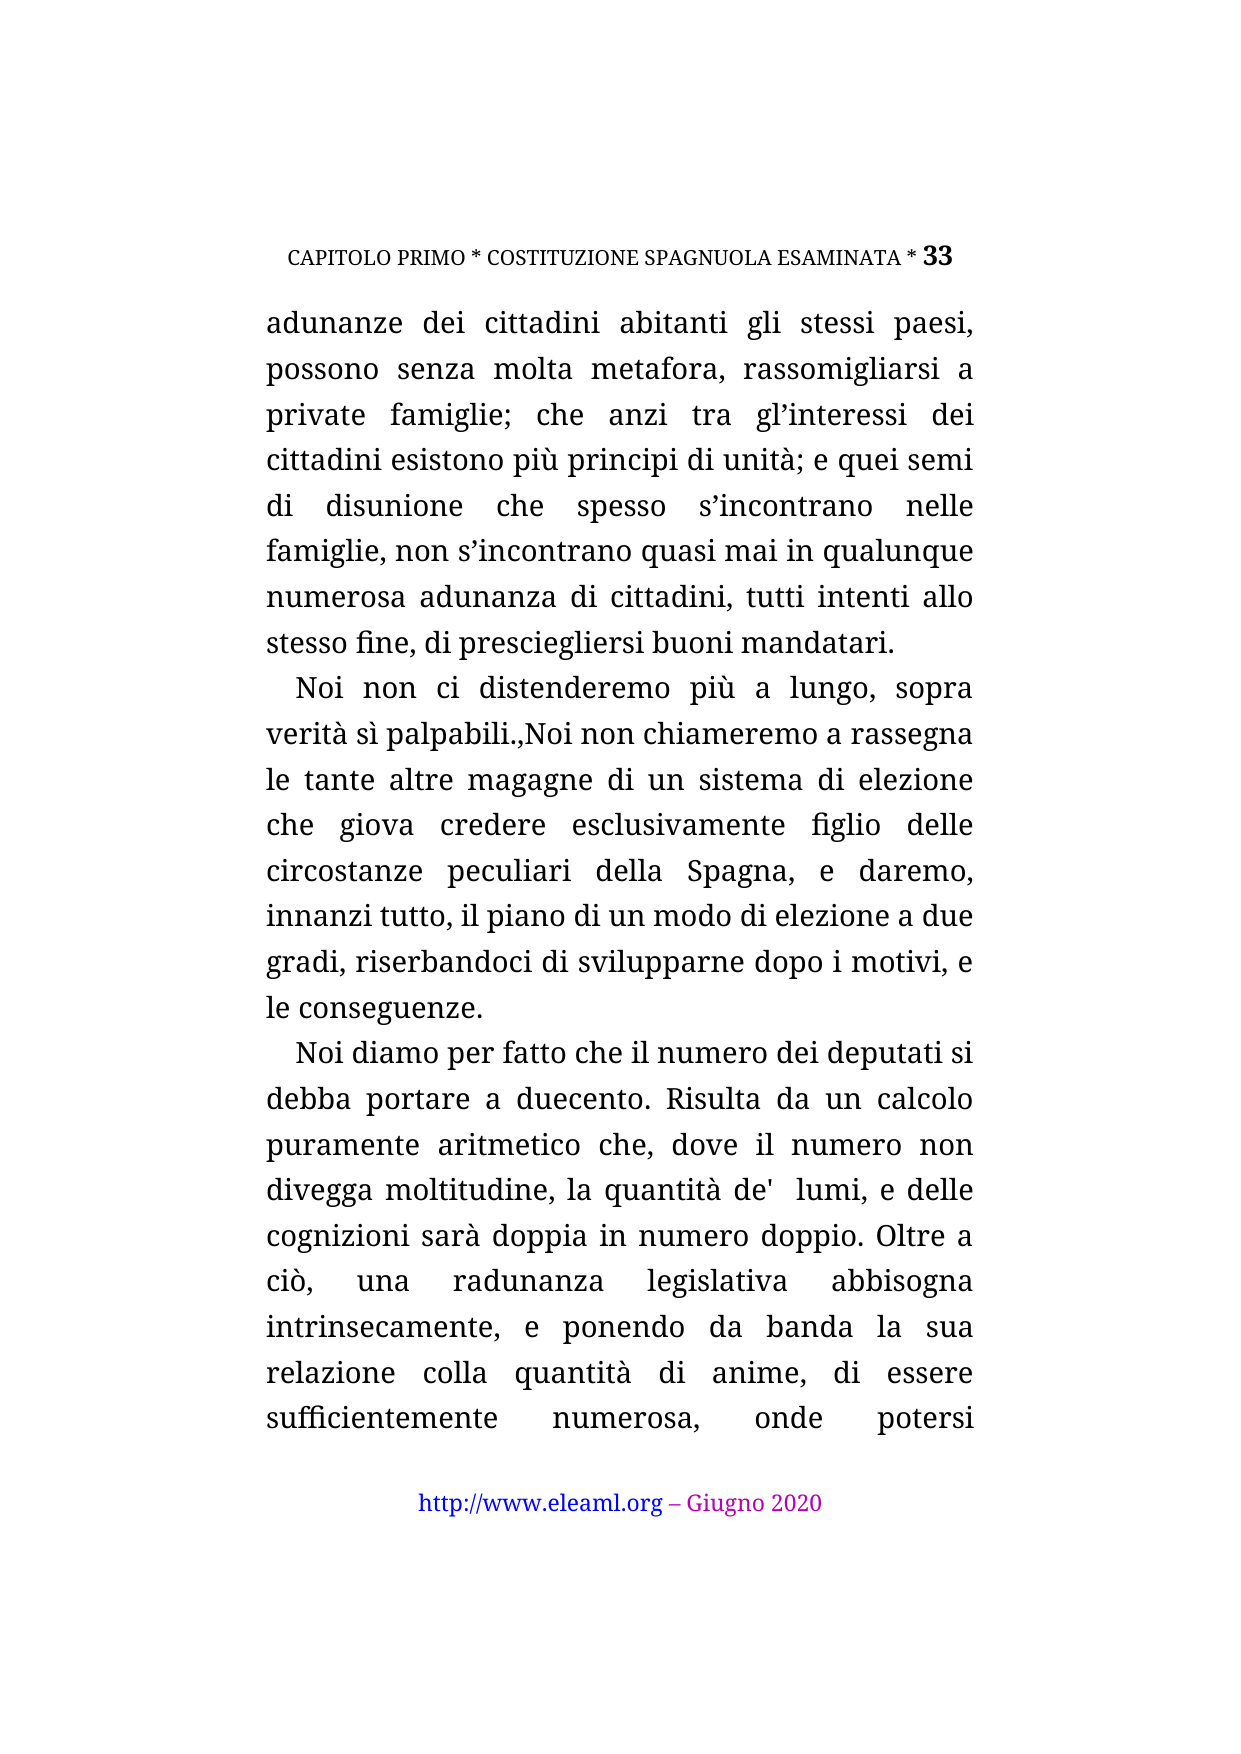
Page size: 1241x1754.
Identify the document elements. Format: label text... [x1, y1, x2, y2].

text Noi non ci distenderemo più a lungo, sopra verità sì palpabili.,Noi non chiameremo a rassegna le tante altre magagne di un sistema di elezione che giova credere esclusivamente figlio delle circostanze peculiari della Spagna, e daremo, innanzi tutto, il piano di un modo di elezione a due gradi, riserbandoci di svilupparne dopo i motivi, e le conseguenze. [266, 668, 974, 1027]
text adunanze dei cittadini abitanti gli stessi paesi, possono senza molta metafora, rassomigliarsi a private famiglie; che anzi tra gl’interessi dei cittadini esistono più principi di unità; e quei semi di disunione che spesso s’incontrano nelle famiglie, non s’incontrano quasi mai in qualunque numerosa adunanza di cittadini, tutti intenti allo stesso fine, di presciegliersi buoni mandatari. [266, 303, 974, 662]
text Noi diamo per fatto che il numero dei deputati si debba portare a duecento. Risulta da un calcolo puramente aritmetico che, dove il numero non divegga moltitudine, la quantità de' lumi, e delle cognizioni sarà doppia in numero doppio. Oltre a ciò, una radunanza legislativa abbisogna intrinsecamente, e ponendo da banda la sua relazione colla quantità di anime, di essere sufficientemente numerosa, onde potersi [266, 1033, 974, 1437]
